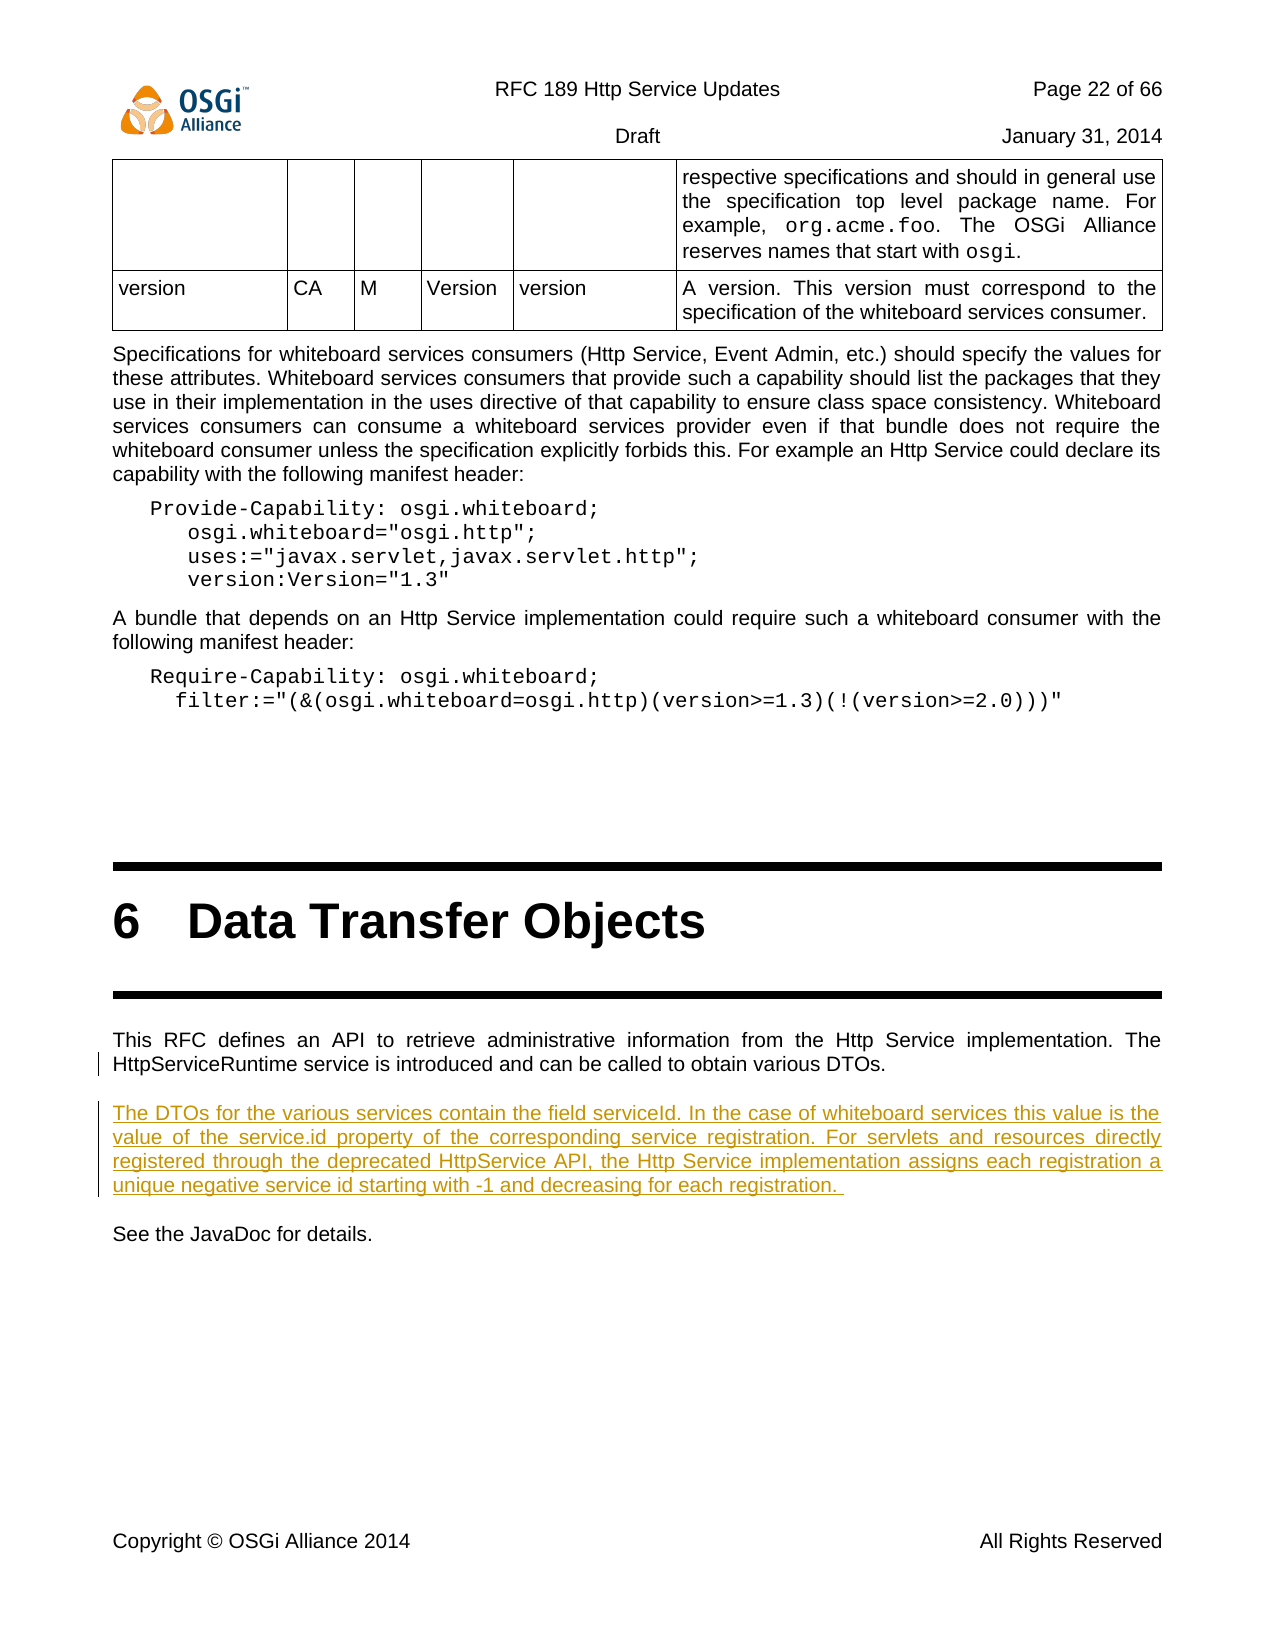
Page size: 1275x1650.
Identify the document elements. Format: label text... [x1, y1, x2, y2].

table_cell A version. This version must correspond to the specification of the whiteboard services consumer. [677, 271, 1162, 329]
table_cell [355, 160, 421, 270]
table_cell CA [288, 271, 354, 329]
table_cell [288, 160, 354, 270]
table_cell respective specifications and should in general use the specification top level package name. For example, org.acme.foo. The OSGi Alliance reserves names that start with osgi. [677, 160, 1162, 270]
text Provide-Capability: osgi.whiteboard; [112, 498, 1162, 522]
text See the JavaDoc for details. [112, 1222, 1162, 1246]
text This RFC defines an API to retrieve administrative information from the Http Service implementation. The HttpServiceRuntime service is introduced and can be called to obtain various DTOs. [112, 1028, 1162, 1076]
picture [113, 78, 257, 142]
subtitle Data Transfer Objects [112, 863, 1162, 999]
table_cell version [113, 271, 287, 329]
text A bundle that depends on an Http Service implementation could require such a whiteboard consumer with the following manifest header: [112, 606, 1162, 653]
text version:Version="1.3" [112, 569, 1162, 593]
text registered through the deprecated HttpService API, the Http Service implementation assigns each registration a [112, 1147, 1162, 1170]
text osgi.whiteboard="osgi.http"; [112, 522, 1162, 546]
text Require-Capability: osgi.whiteboard; [112, 666, 1162, 689]
text Specifications for whiteboard services consumers (Http Service, Event Admin, etc.) should specify the values for these attributes. Whiteboard services consumers that provide such a capability should list the packages that they use in their implementation in the uses directive of that capability to ensure class space consistency. Whiteboard services consumers can consume a whiteboard services provider even if that bundle does not require the whiteboard consumer unless the specification explicitly forbids this. For example an Http Service could declare its capability with the following manifest header: [112, 342, 1162, 486]
text filter:="(&(osgi.whiteboard=osgi.http)(version>=1.3)(!(version>=2.0)))" [112, 689, 1162, 713]
table_cell version [514, 271, 676, 329]
text unique negative service id starting with -1 and decreasing for each registration. [112, 1171, 1162, 1197]
table_cell [514, 160, 676, 270]
table_cell [113, 160, 287, 270]
text uses:="javax.servlet,javax.servlet.http"; [112, 546, 1162, 569]
table_cell [422, 160, 513, 270]
table_cell Version [422, 271, 513, 329]
text The DTOs for the various services contain the field serviceId. In the case of whiteboard services this value is the value of the service.id property of the corresponding service registration. For servlets and resources directly [112, 1101, 1162, 1146]
table_cell M [355, 271, 421, 329]
